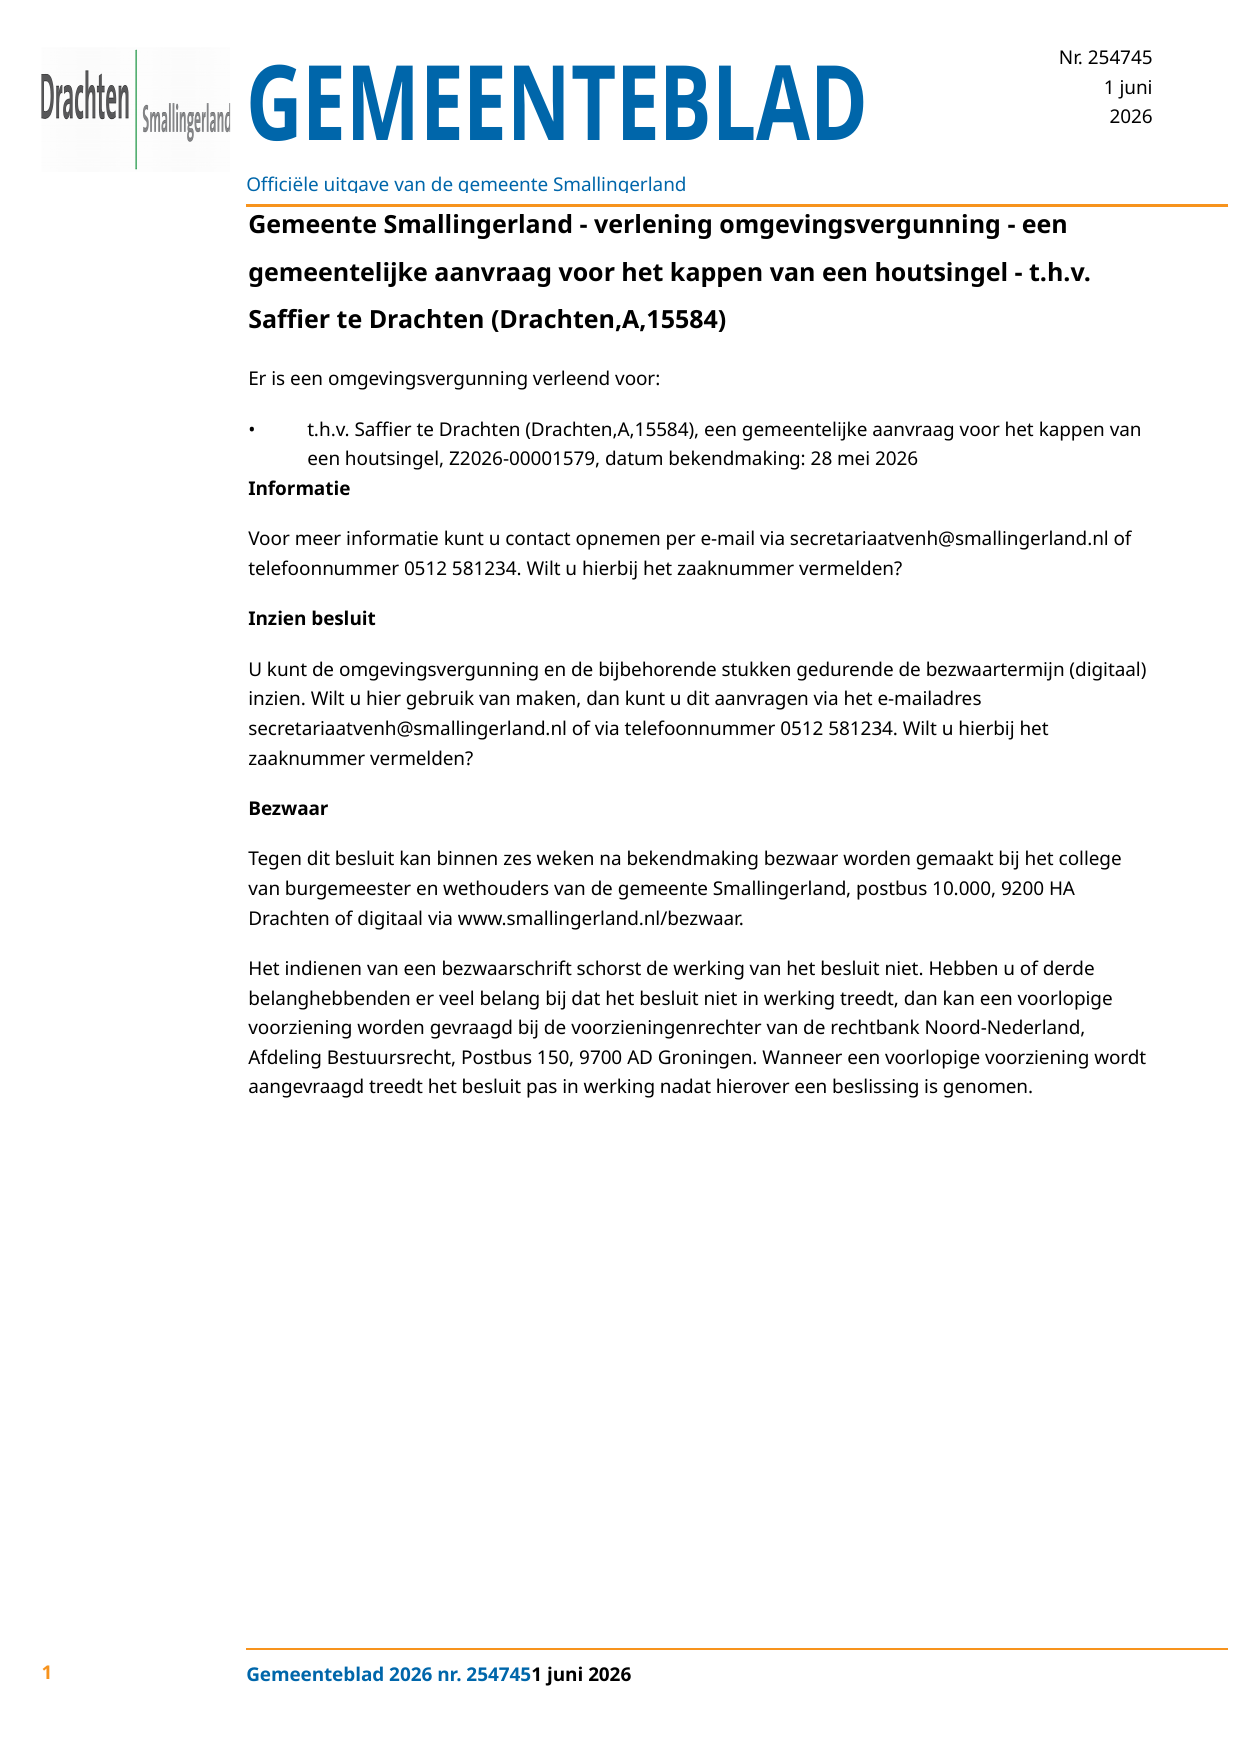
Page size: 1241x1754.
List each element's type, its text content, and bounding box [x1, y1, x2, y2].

text Inzien besluit [248, 606, 1152, 631]
text Informatie [248, 475, 1152, 501]
text Tegen dit besluit kan binnen zes weken na bekendmaking bezwaar worden gemaakt bij het college van burgemeester en wethouders van de gemeente Smallingerland, postbus 10.000, 9200 HA Drachten of digitaal via www.smallingerland.nl/bezwaar. [248, 846, 1152, 930]
list t.h.v. Saffier te Drachten (Drachten,A,15584), een gemeentelijke aanvraag voor het kappen van een houtsingel, Z2026-00001579, datum bekendmaking: 28 mei 2026 [248, 416, 1152, 471]
text Bezwaar [248, 795, 1152, 821]
text Voor meer informatie kunt u contact opnemen per e-mail via secretariaatvenh@smallingerland.nl of telefoonnummer 0512 581234. Wilt u hierbij het zaaknummer vermelden? [248, 526, 1152, 581]
text Het indienen van een bezwaarschrift schorst de werking van het besluit niet. Hebben u of derde belanghebbenden er veel belang bij dat het besluit niet in werking treedt, dan kan een voorlopige voorziening worden gevraagd bij de voorzieningenrechter van de rechtbank Noord-Nederland, Afdeling Bestuursrecht, Postbus 150, 9700 AD Groningen. Wanneer een voorlopige voorziening wordt aangevraagd treedt het besluit pas in werking nadat hierover een beslissing is genomen. [248, 955, 1152, 1099]
text Er is een omgevingsvergunning verleend voor: [248, 366, 1152, 391]
picture [41, 47, 231, 172]
text U kunt de omgevingsvergunning en de bijbehorende stukken gedurende de bezwaartermijn (digitaal) inzien. Wilt u hier gebruik van maken, dan kunt u dit aanvragen via het e-mailadres secretariaatvenh@smallingerland.nl of via telefoonnummer 0512 581234. Wilt u hierbij het zaaknummer vermelden? [248, 656, 1152, 770]
text Gemeente Smallingerland - verlening omgevingsvergunning - een gemeentelijke aanvraag voor het kappen van een houtsingel - t.h.v. Saffier te Drachten (Drachten,A,15584) [248, 207, 1152, 336]
